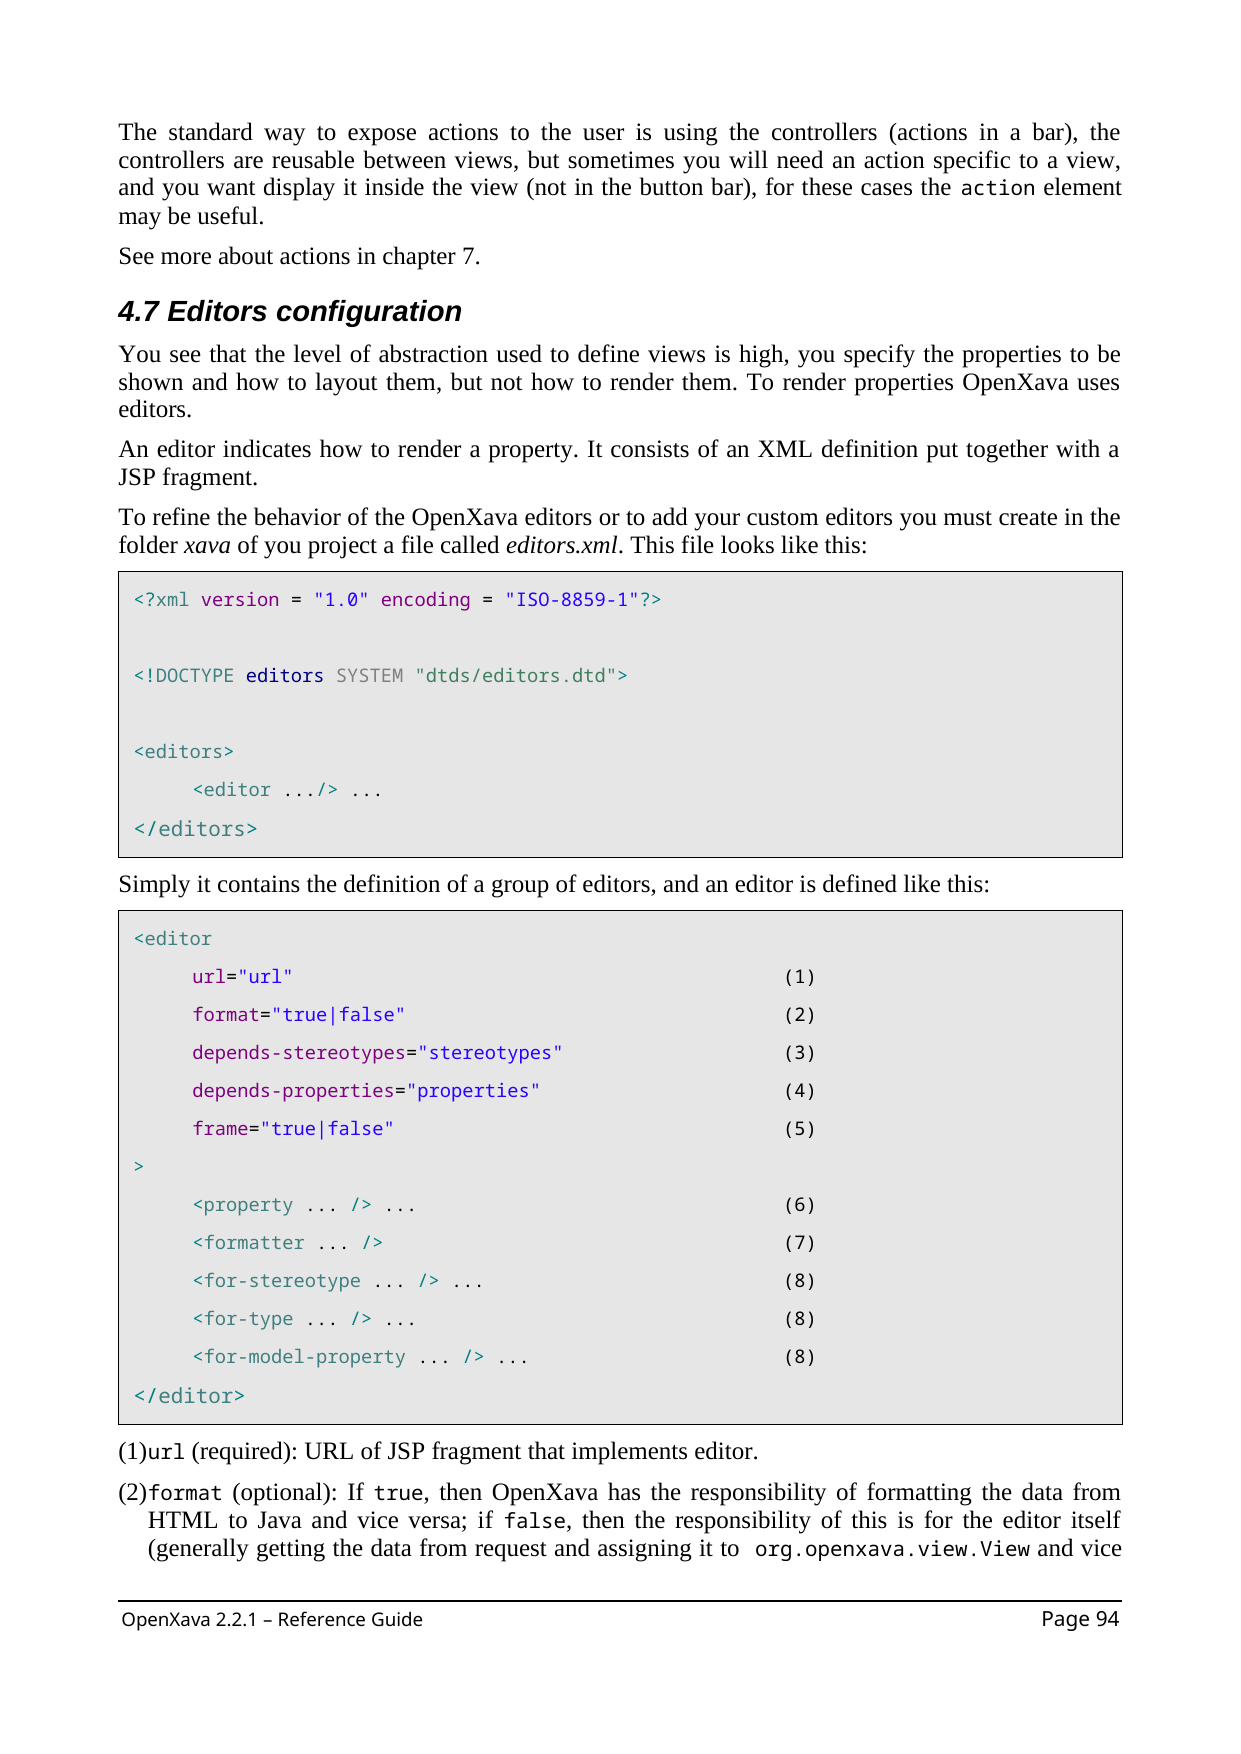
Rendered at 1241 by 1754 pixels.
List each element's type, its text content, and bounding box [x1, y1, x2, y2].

text <?xml version = "1.0" encoding = "ISO-8859-1"?> [119, 572, 1122, 609]
text To refine the behavior of the OpenXava editors or to add your custom editors you must create in the folder xava of you project a file called editors.xml. This file looks like this: [118, 503, 1122, 559]
text Simply it contains the definition of a group of editors, and an editor is defined like this: [118, 870, 1122, 898]
text An editor indicates how to render a property. It consists of an XML definition put together with a JSP fragment. [118, 436, 1122, 491]
text <for-model-property ... /> ... (8) [119, 1328, 1122, 1366]
text You see that the level of abstraction used to define views is high, you specify the properties to be shown and how to layout them, but not how to render them. To render properties OpenXava uses editors. [118, 340, 1122, 423]
text <for-type ... /> ... (8) [119, 1290, 1122, 1328]
text <formatter ... /> (7) [119, 1214, 1122, 1252]
text <editors> [119, 723, 1122, 761]
list url (required): URL of JSP fragment that implements editor. [118, 1437, 1122, 1465]
list format (optional): If true, then OpenXava has the responsibility of formatting the data from HTML to Java and vice versa; if false, then the responsibility of this is for the editor itself (generally getting the data from request and assigning it to org.openxava.view.View and vice [118, 1478, 1122, 1562]
text frame="true|false" (5) [119, 1100, 1122, 1138]
text <editor .../> ... [119, 761, 1122, 799]
subtitle Editors configuration [118, 295, 1122, 327]
text </editors> [119, 799, 1122, 857]
text The standard way to expose actions to the user is using the controllers (actions in a bar), the controllers are reusable between views, but sometimes you will need an action specific to a view, and you want display it inside the view (not in the button bar), for these cases the action element may be useful. [118, 118, 1122, 229]
text </editor> [119, 1366, 1122, 1424]
text <editor [119, 911, 1122, 948]
text > [119, 1138, 1122, 1176]
text format="true|false" (2) [119, 986, 1122, 1024]
text depends-properties="properties" (4) [119, 1062, 1122, 1100]
text depends-stereotypes="stereotypes" (3) [119, 1024, 1122, 1062]
text <for-stereotype ... /> ... (8) [119, 1252, 1122, 1290]
text url="url" (1) [119, 948, 1122, 986]
text <!DOCTYPE editors SYSTEM "dtds/editors.dtd"> [119, 647, 1122, 685]
text <property ... /> ... (6) [119, 1176, 1122, 1214]
text See more about actions in chapter 7. [118, 242, 1122, 270]
